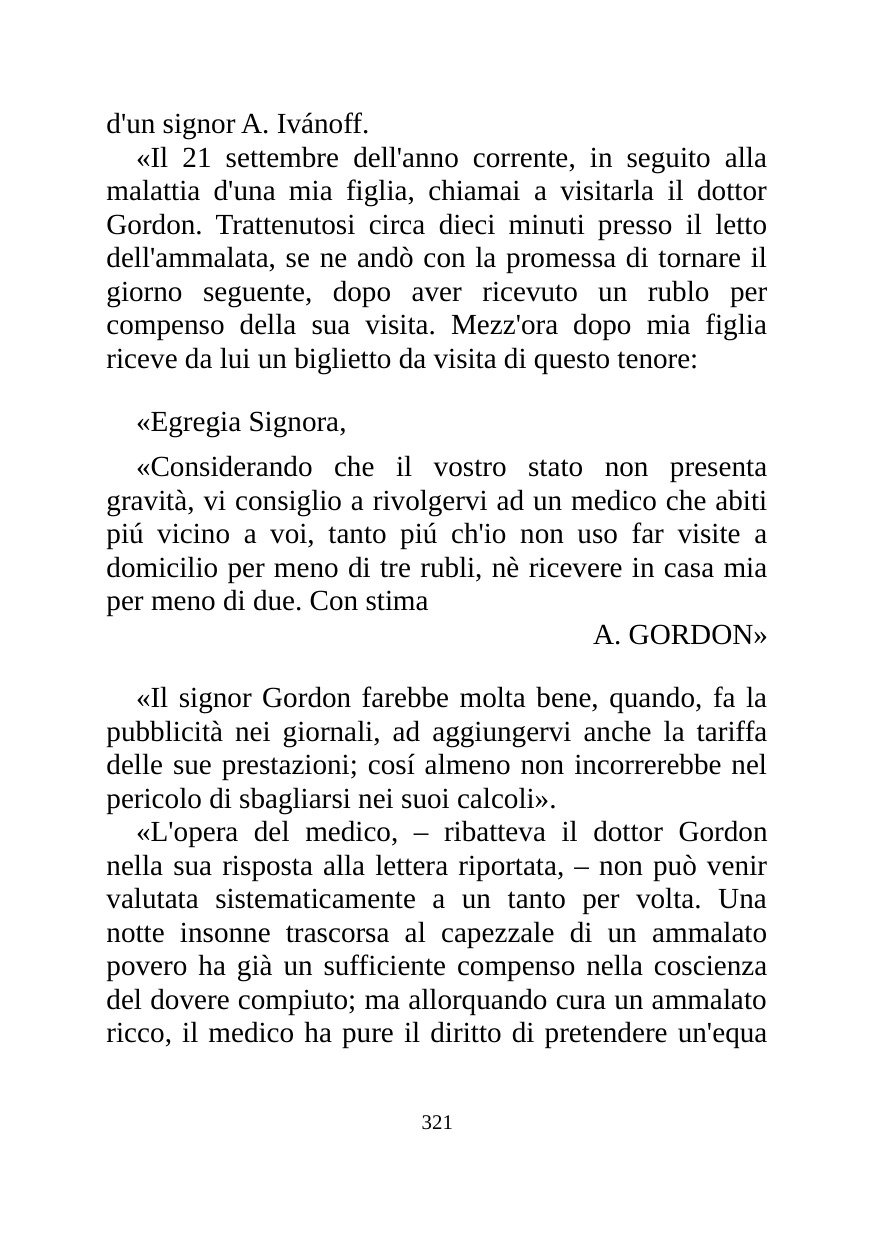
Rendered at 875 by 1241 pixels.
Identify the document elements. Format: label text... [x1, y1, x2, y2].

text «Il signor Gordon farebbe molta bene, quando, fa la pubblicità nei giornali, ad aggiungervi anche la tariffa delle sue prestazioni; cosí almeno non incorrerebbe nel pericolo di sbagliarsi nei suoi calcoli». [106, 680, 768, 814]
text «Il 21 settembre dell'anno corrente, in seguito alla malattia d'una mia figlia, chiamai a visitarla il dottor Gordon. Trattenutosi circa dieci minuti presso il letto dell'ammalata, se ne andò con la promessa di tornare il giorno seguente, dopo aver ricevuto un rublo per compenso della sua visita. Mezz'ora dopo mia figlia riceve da lui un biglietto da visita di questo tenore: [106, 140, 768, 374]
text A. GORDON» [106, 617, 768, 651]
text d'un signor A. Ivánoff. [106, 106, 768, 140]
text «Egregia Signora, [106, 404, 768, 438]
text «L'opera del medico, – ribatteva il dottor Gordon nella sua risposta alla lettera riportata, – non può venir valutata sistematicamente a un tanto per volta. Una notte insonne trascorsa al capezzale di un ammalato povero ha già un sufficiente compenso nella coscienza del dovere compiuto; ma allorquando cura un ammalato ricco, il medico ha pure il diritto di pretendere un'equa [106, 814, 768, 1049]
text «Considerando che il vostro stato non presenta gravità, vi consiglio a rivolgervi ad un medico che abiti piú vicino a voi, tanto piú ch'io non uso far visite a domicilio per meno di tre rubli, nè ricevere in casa mia per meno di due. Con stima [106, 449, 768, 617]
